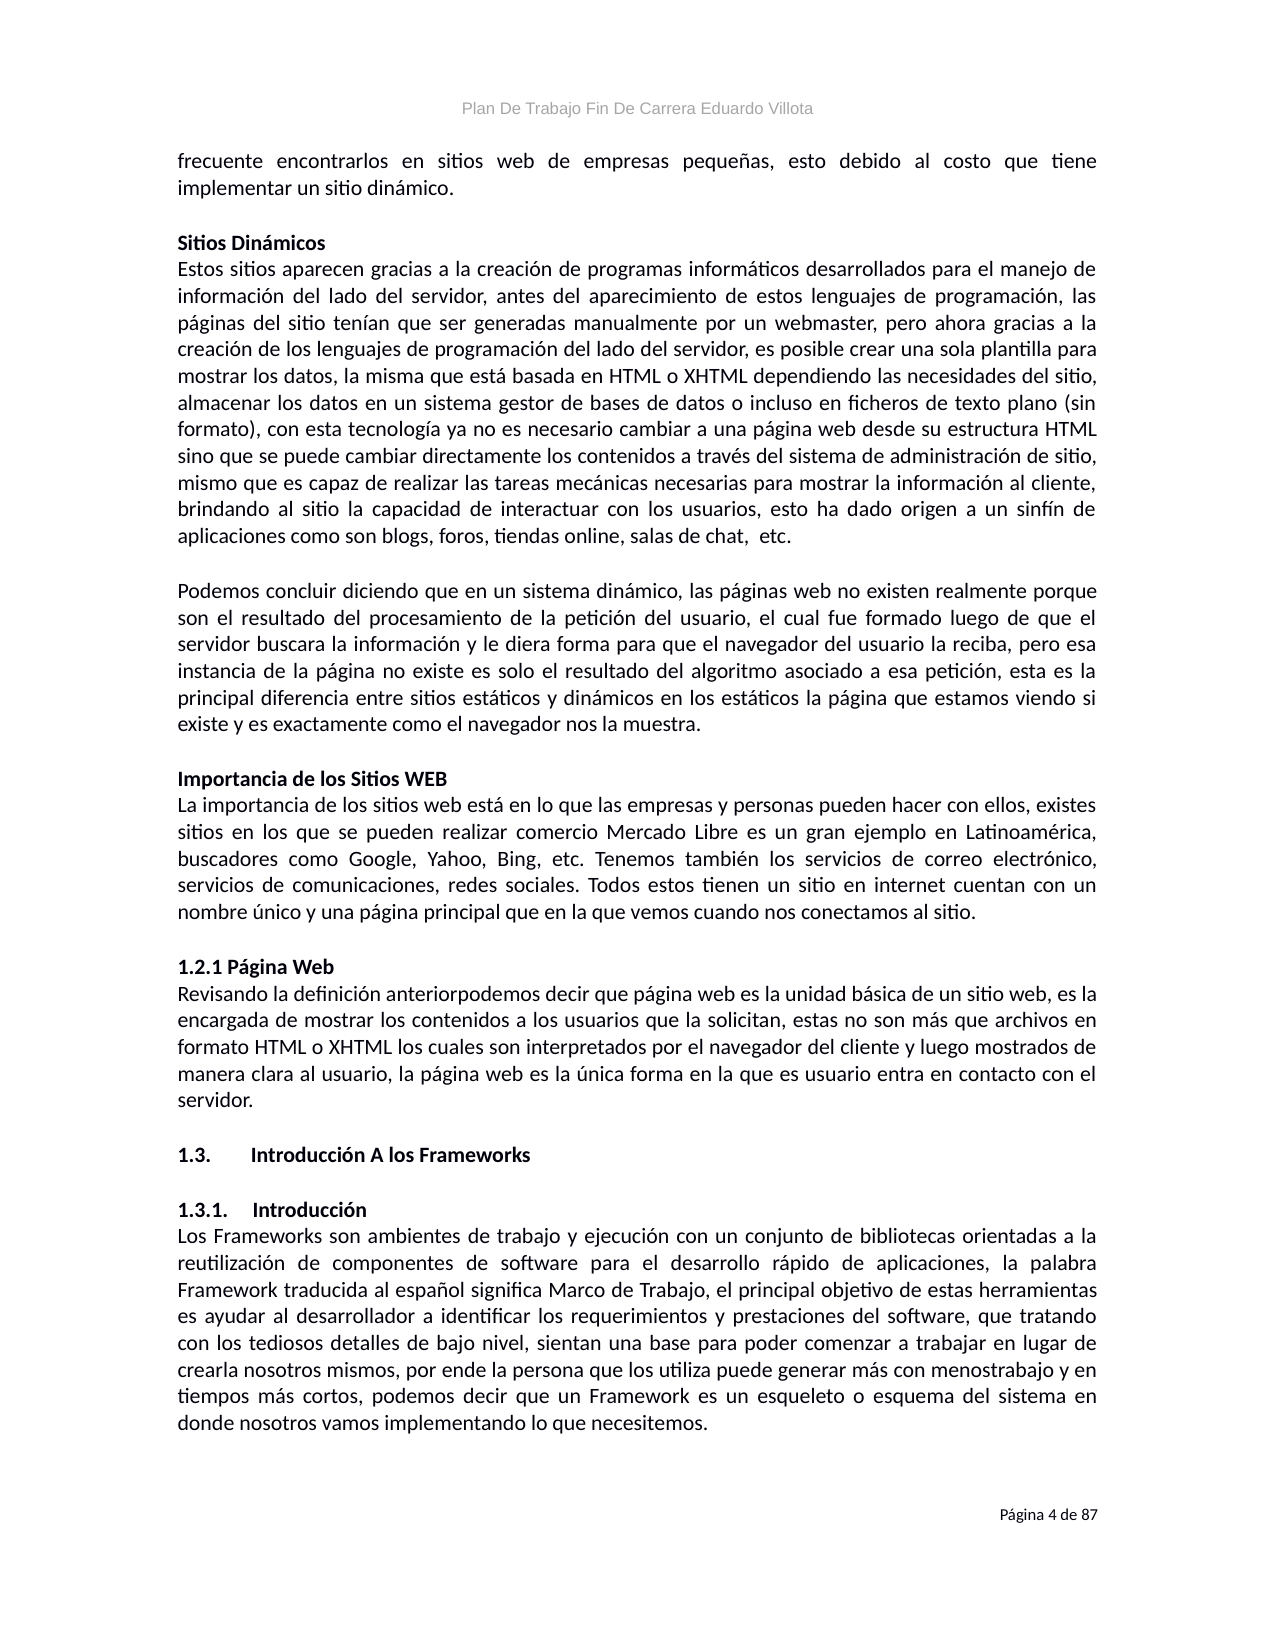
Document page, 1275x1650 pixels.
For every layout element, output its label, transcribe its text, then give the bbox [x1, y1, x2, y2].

text Sitios Dinámicos [177, 229, 1098, 256]
text Estos sitios aparecen gracias a la creación de programas informáticos desarrollados para el manejo de información del lado del servidor, antes del aparecimiento de estos lenguajes de programación, las páginas del sitio tenían que ser generadas manualmente por un webmaster, pero ahora gracias a la creación de los lenguajes de programación del lado del servidor, es posible crear una sola plantilla para mostrar los datos, la misma que está basada en HTML o XHTML dependiendo las necesidades del sitio, almacenar los datos en un sistema gestor de bases de datos o incluso en ficheros de texto plano (sin formato), con esta tecnología ya no es necesario cambiar a una página web desde su estructura HTML sino que se puede cambiar directamente los contenidos a través del sistema de administración de sitio, mismo que es capaz de realizar las tareas mecánicas necesarias para mostrar la información al cliente, brindando al sitio la capacidad de interactuar con los usuarios, esto ha dado origen a un sinfín de aplicaciones como son blogs, foros, tiendas online, salas de chat, etc. [177, 256, 1098, 549]
text Revisando la definición anteriorpodemos decir que página web es la unidad básica de un sitio web, es la encargada de mostrar los contenidos a los usuarios que la solicitan, estas no son más que archivos en formato HTML o XHTML los cuales son interpretados por el navegador del cliente y luego mostrados de manera clara al usuario, la página web es la única forma en la que es usuario entra en contacto con el servidor. [177, 980, 1098, 1113]
list Introducción [177, 1196, 1098, 1222]
list Introducción A los Frameworks [177, 1141, 1098, 1168]
text Importancia de los Sitios WEB [177, 765, 1098, 792]
text frecuente encontrarlos en sitios web de empresas pequeñas, esto debido al costo que tiene implementar un sitio dinámico. [177, 148, 1098, 201]
text Podemos concluir diciendo que en un sistema dinámico, las páginas web no existen realmente porque son el resultado del procesamiento de la petición del usuario, el cual fue formado luego de que el servidor buscara la información y le diera forma para que el navegador del usuario la reciba, pero esa instancia de la página no existe es solo el resultado del algoritmo asociado a esa petición, esta es la principal diferencia entre sitios estáticos y dinámicos en los estáticos la página que estamos viendo si existe y es exactamente como el navegador nos la muestra. [177, 577, 1098, 737]
text Los Frameworks son ambientes de trabajo y ejecución con un conjunto de bibliotecas orientadas a la reutilización de componentes de software para el desarrollo rápido de aplicaciones, la palabra Framework traducida al español significa Marco de Trabajo, el principal objetivo de estas herramientas es ayudar al desarrollador a identificar los requerimientos y prestaciones del software, que tratando con los tediosos detalles de bajo nivel, sientan una base para poder comenzar a trabajar en lugar de crearla nosotros mismos, por ende la persona que los utiliza puede generar más con menostrabajo y en tiempos más cortos, podemos decir que un Framework es un esqueleto o esquema del sistema en donde nosotros vamos implementando lo que necesitemos. [177, 1222, 1098, 1436]
text La importancia de los sitios web está en lo que las empresas y personas pueden hacer con ellos, existes sitios en los que se pueden realizar comercio Mercado Libre es un gran ejemplo en Latinoamérica, buscadores como Google, Yahoo, Bing, etc. Tenemos también los servicios de correo electrónico, servicios de comunicaciones, redes sociales. Todos estos tienen un sitio en internet cuentan con un nombre único y una página principal que en la que vemos cuando nos conectamos al sitio. [177, 792, 1098, 925]
text 1.2.1 Página Web [177, 953, 1098, 980]
